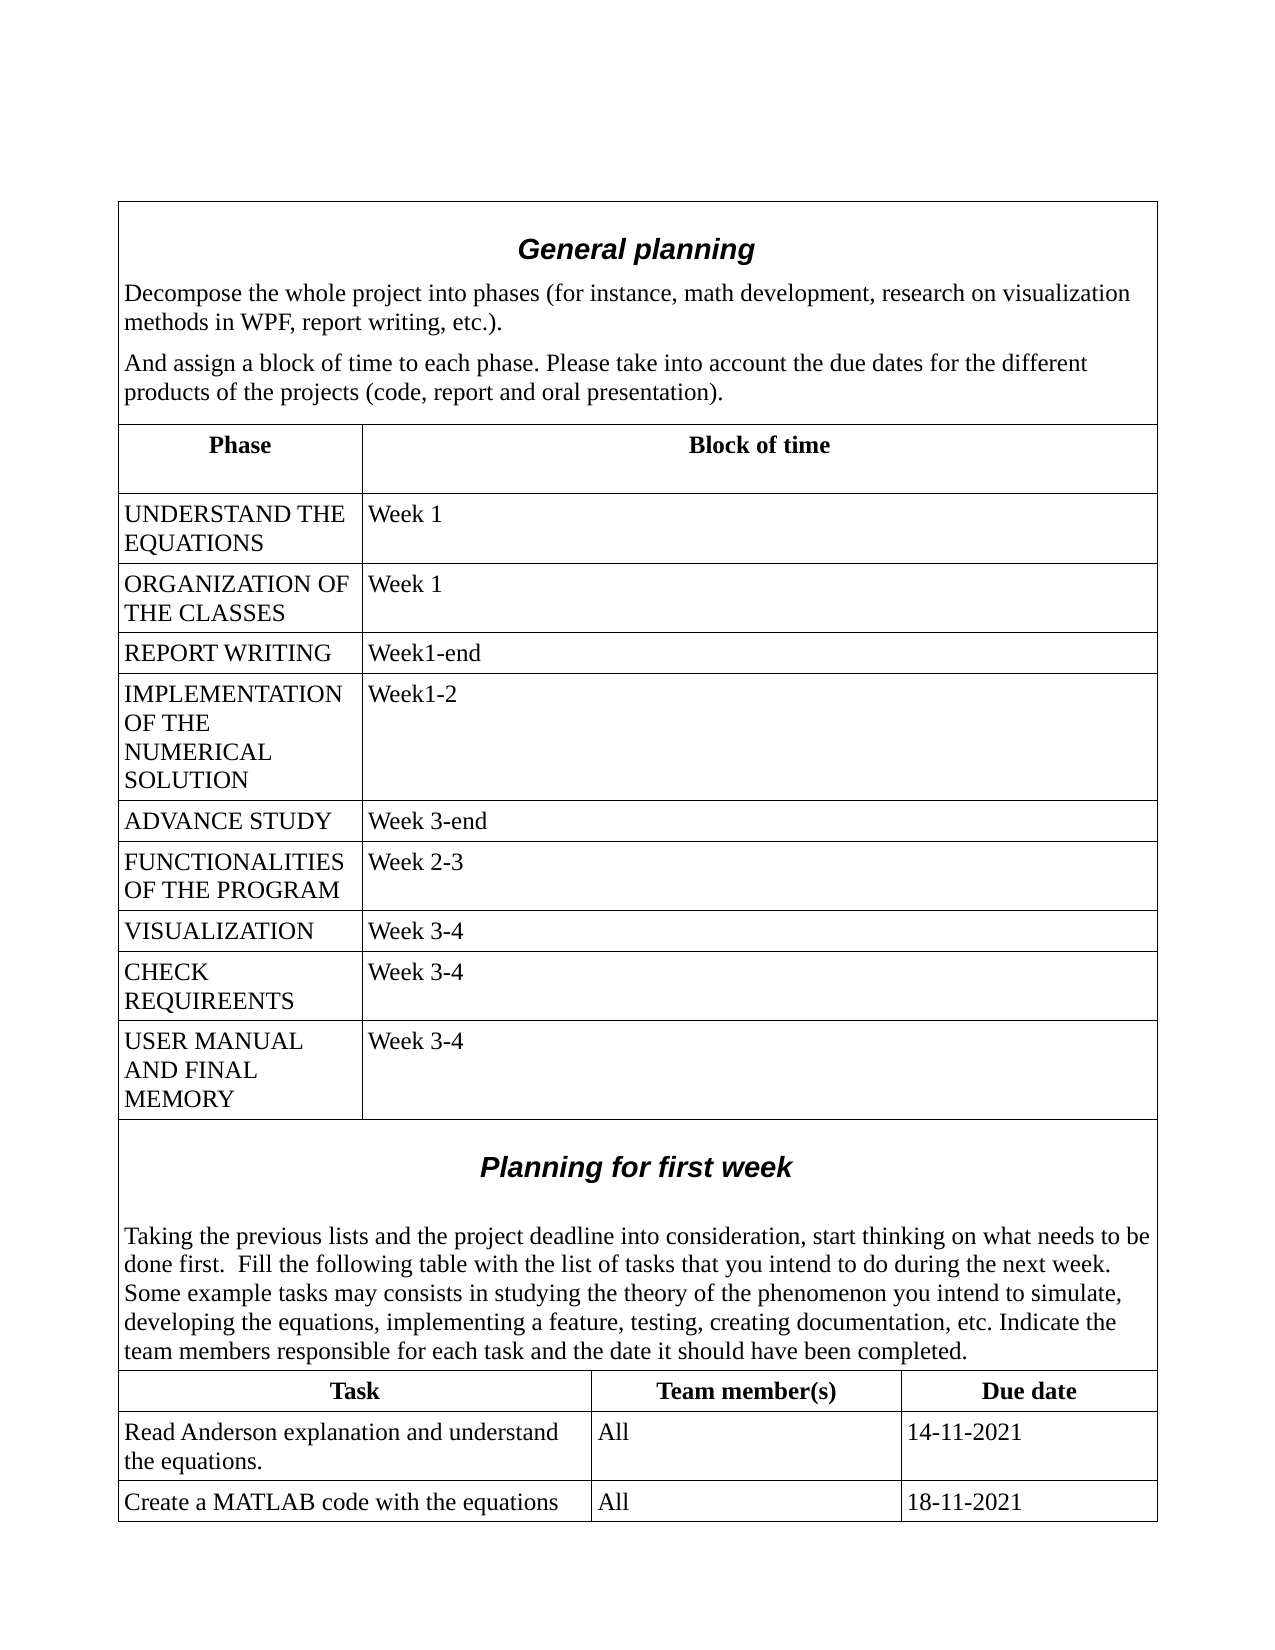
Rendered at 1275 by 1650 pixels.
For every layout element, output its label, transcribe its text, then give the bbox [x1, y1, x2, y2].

table_cell ADVANCE STUDY [119, 801, 362, 841]
table_cell Week 3-4 [363, 911, 1157, 951]
table_cell Due date [902, 1371, 1157, 1411]
table_cell Week1-2 [363, 674, 1157, 800]
table_cell Week1-end [363, 633, 1157, 673]
table_cell Read Anderson explanation and understand the equations. [119, 1412, 591, 1480]
table_cell 14-11-2021 [902, 1412, 1157, 1480]
table_cell UNDERSTAND THE EQUATIONS [119, 494, 362, 563]
table_cell 18-11-2021 [902, 1481, 1157, 1521]
table_cell VISUALIZATION [119, 911, 362, 951]
table_cell USER MANUAL AND FINAL MEMORY [119, 1021, 362, 1118]
table_cell Week 1 [363, 564, 1157, 632]
table_cell Week 1 [363, 494, 1157, 563]
table_cell FUNCTIONALITIES OF THE PROGRAM [119, 842, 362, 910]
table_cell Planning for first week Taking the previous lists and the project deadline into consideration, start thinking on what needs to be done first. Fill the following table with the list of tasks that you intend to do during the next week. Some example tasks may consists in studying the theory of the phenomenon you intend to simulate, developing the equations, implementing a feature, testing, creating documentation, etc. Indicate the team members responsible for each task and the date it should have been completed. [119, 1120, 1157, 1370]
table_cell All [592, 1481, 901, 1521]
table_cell Week 3-4 [363, 1021, 1157, 1118]
table_header General planning Decompose the whole project into phases (for instance, math development, research on visualization methods in WPF, report writing, etc.). And assign a block of time to each phase. Please take into account the due dates for the different products of the projects (code, report and oral presentation). [119, 202, 1157, 424]
table_cell ORGANIZATION OF THE CLASSES [119, 564, 362, 632]
table_cell Task [119, 1371, 591, 1411]
table_cell Create a MATLAB code with the equations [119, 1481, 591, 1521]
table_cell Week 2-3 [363, 842, 1157, 910]
table_cell Team member(s) [592, 1371, 901, 1411]
table_cell Week 3-end [363, 801, 1157, 841]
table_cell Block of time [363, 425, 1157, 493]
table_cell IMPLEMENTATION OF THE NUMERICAL SOLUTION [119, 674, 362, 800]
table_cell Phase [119, 425, 362, 493]
table_cell CHECK REQUIREENTS [119, 952, 362, 1020]
table_cell All [592, 1412, 901, 1480]
table_cell Week 3-4 [363, 952, 1157, 1020]
table_cell REPORT WRITING [119, 633, 362, 673]
